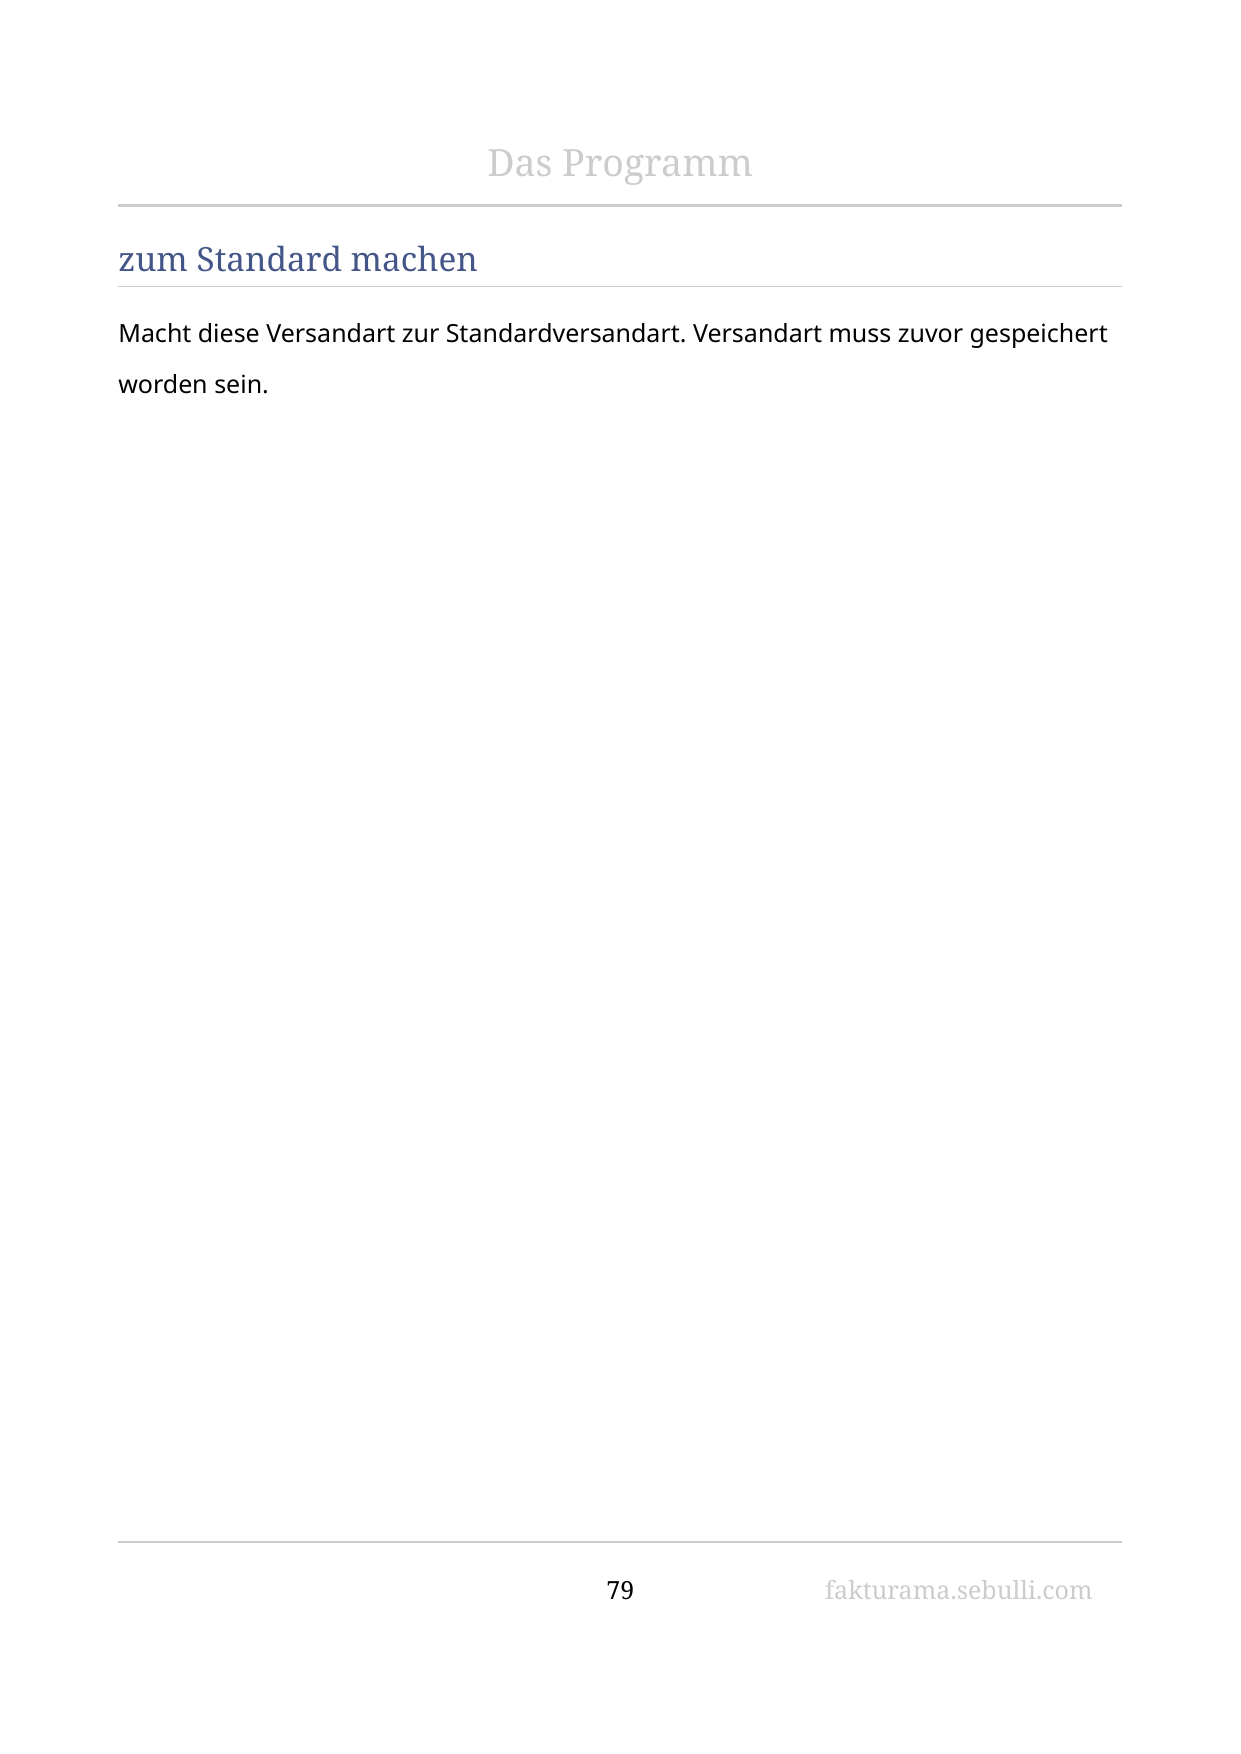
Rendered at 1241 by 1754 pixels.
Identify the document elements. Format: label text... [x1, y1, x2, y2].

text Macht diese Versandart zur Standardversandart. Versandart muss zuvor gespeichert worden sein. [118, 316, 1122, 401]
subtitle zum Standard machen [118, 236, 1122, 286]
